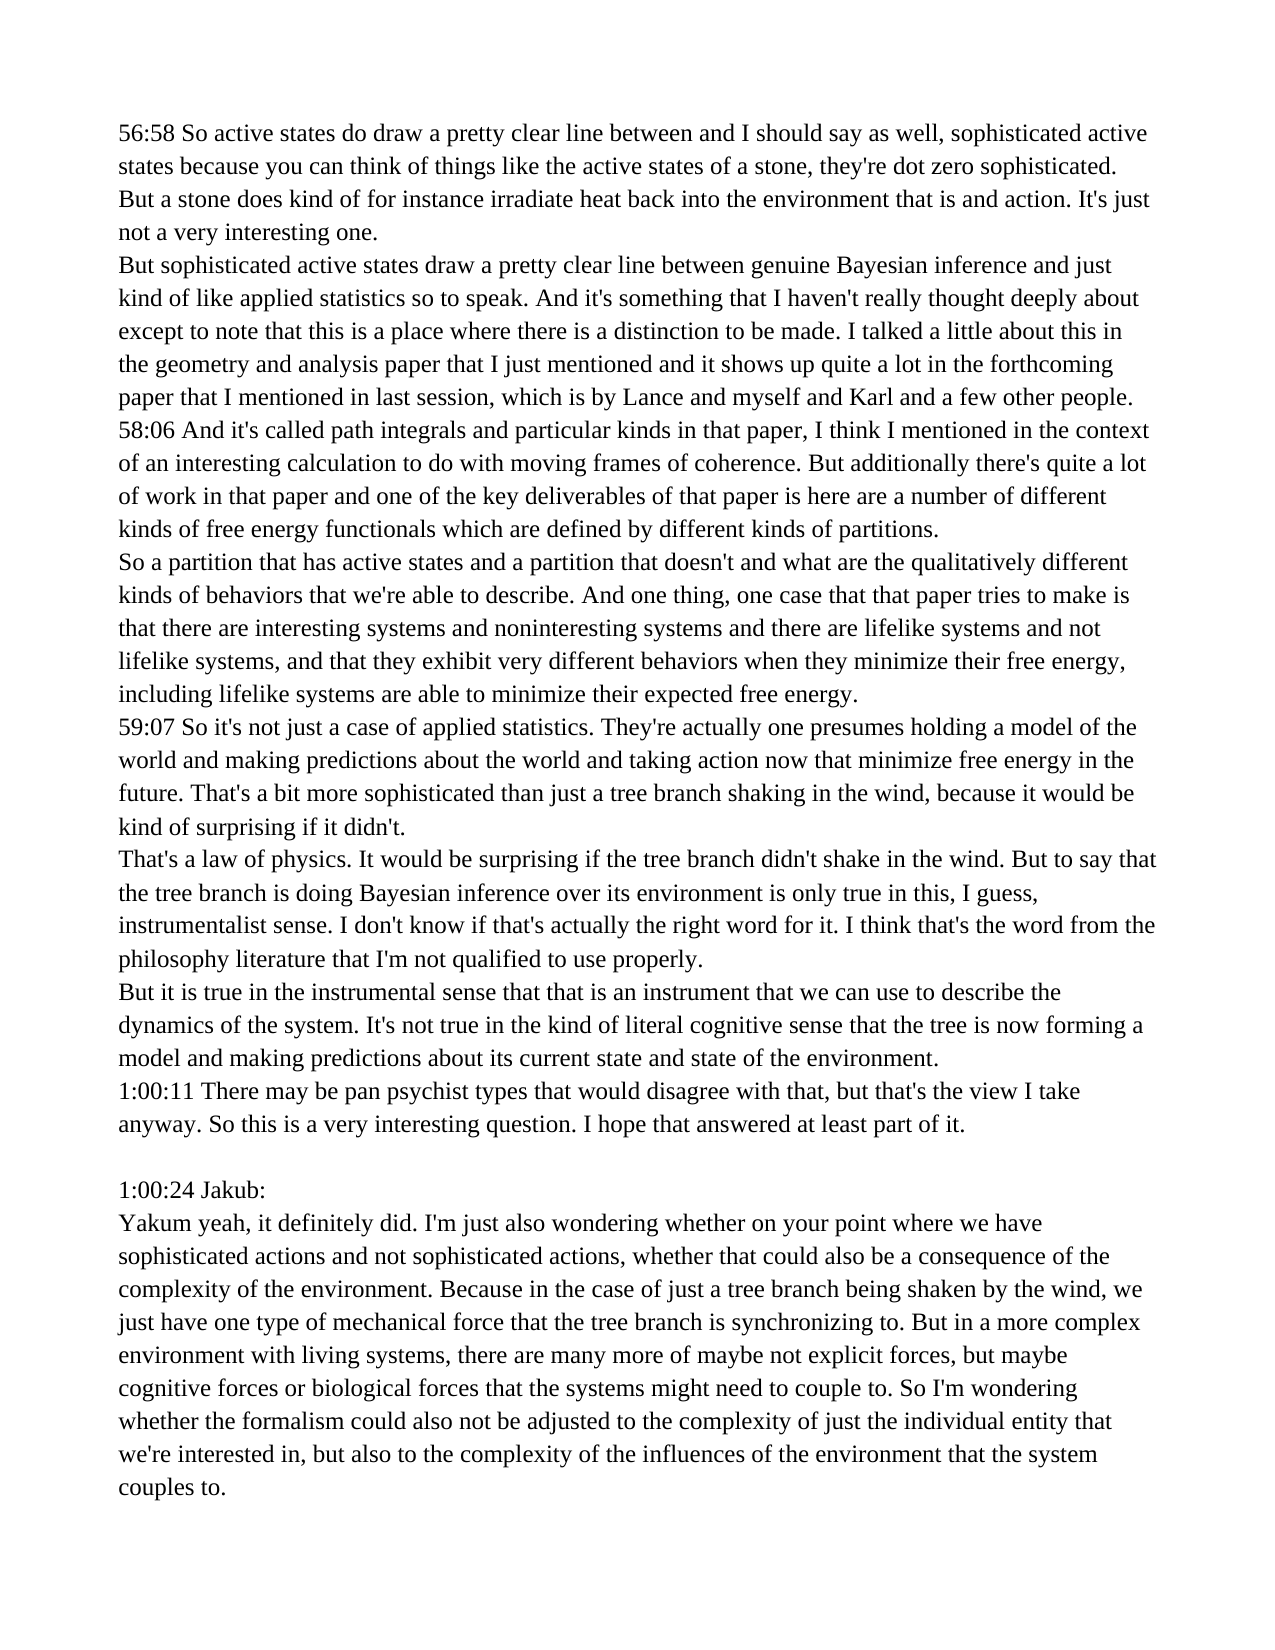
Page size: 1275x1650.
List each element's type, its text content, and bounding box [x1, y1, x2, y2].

text 58:06 And it's called path integrals and particular kinds in that paper, I think I mentioned in the context of an interesting calculation to do with moving frames of coherence. But additionally there's quite a lot of work in that paper and one of the key deliverables of that paper is here are a number of different kinds of free energy functionals which are defined by different kinds of partitions. [118, 415, 1157, 543]
text But it is true in the instrumental sense that that is an instrument that we can use to describe the dynamics of the system. It's not true in the kind of literal cognitive sense that the tree is now forming a model and making predictions about its current state and state of the environment. [118, 977, 1157, 1071]
text Yakum yeah, it definitely did. I'm just also wondering whether on your point where we have sophisticated actions and not sophisticated actions, whether that could also be a consequence of the complexity of the environment. Because in the case of just a tree branch being shaken by the wind, we just have one type of mechanical force that the tree branch is synchronizing to. But in a more complex environment with living systems, there are many more of maybe not explicit forces, but maybe cognitive forces or biological forces that the systems might need to couple to. So I'm wondering whether the formalism could also not be adjusted to the complexity of just the individual entity that we're interested in, but also to the complexity of the influences of the environment that the system couples to. [118, 1208, 1157, 1501]
text 59:07 So it's not just a case of applied statistics. They're actually one presumes holding a model of the world and making predictions about the world and taking action now that minimize free energy in the future. That's a bit more sophisticated than just a tree branch shaking in the wind, because it would be kind of surprising if it didn't. [118, 712, 1157, 840]
text 1:00:11 There may be pan psychist types that would disagree with that, but that's the view I take anyway. So this is a very interesting question. I hope that answered at least part of it. [118, 1076, 1157, 1137]
text That's a law of physics. It would be surprising if the tree branch didn't shake in the wind. But to say that the tree branch is doing Bayesian inference over its environment is only true in this, I guess, instrumentalist sense. I don't know if that's actually the right word for it. I think that's the word from the philosophy literature that I'm not qualified to use properly. [118, 844, 1157, 972]
text But sophisticated active states draw a pretty clear line between genuine Bayesian inference and just kind of like applied statistics so to speak. And it's something that I haven't really thought deeply about except to note that this is a place where there is a distinction to be made. I talked a little about this in the geometry and analysis paper that I just mentioned and it shows up quite a lot in the forthcoming paper that I mentioned in last session, which is by Lance and myself and Karl and a few other people. [118, 250, 1157, 411]
text 1:00:24 Jakub: [118, 1175, 1157, 1203]
text So a partition that has active states and a partition that doesn't and what are the qualitatively different kinds of behaviors that we're able to describe. And one thing, one case that that paper tries to make is that there are interesting systems and noninteresting systems and there are lifelike systems and not lifelike systems, and that they exhibit very different behaviors when they minimize their free energy, including lifelike systems are able to minimize their expected free energy. [118, 547, 1157, 708]
text 56:58 So active states do draw a pretty clear line between and I should say as well, sophisticated active states because you can think of things like the active states of a stone, they're dot zero sophisticated. But a stone does kind of for instance irradiate heat back into the environment that is and action. It's just not a very interesting one. [118, 118, 1157, 246]
